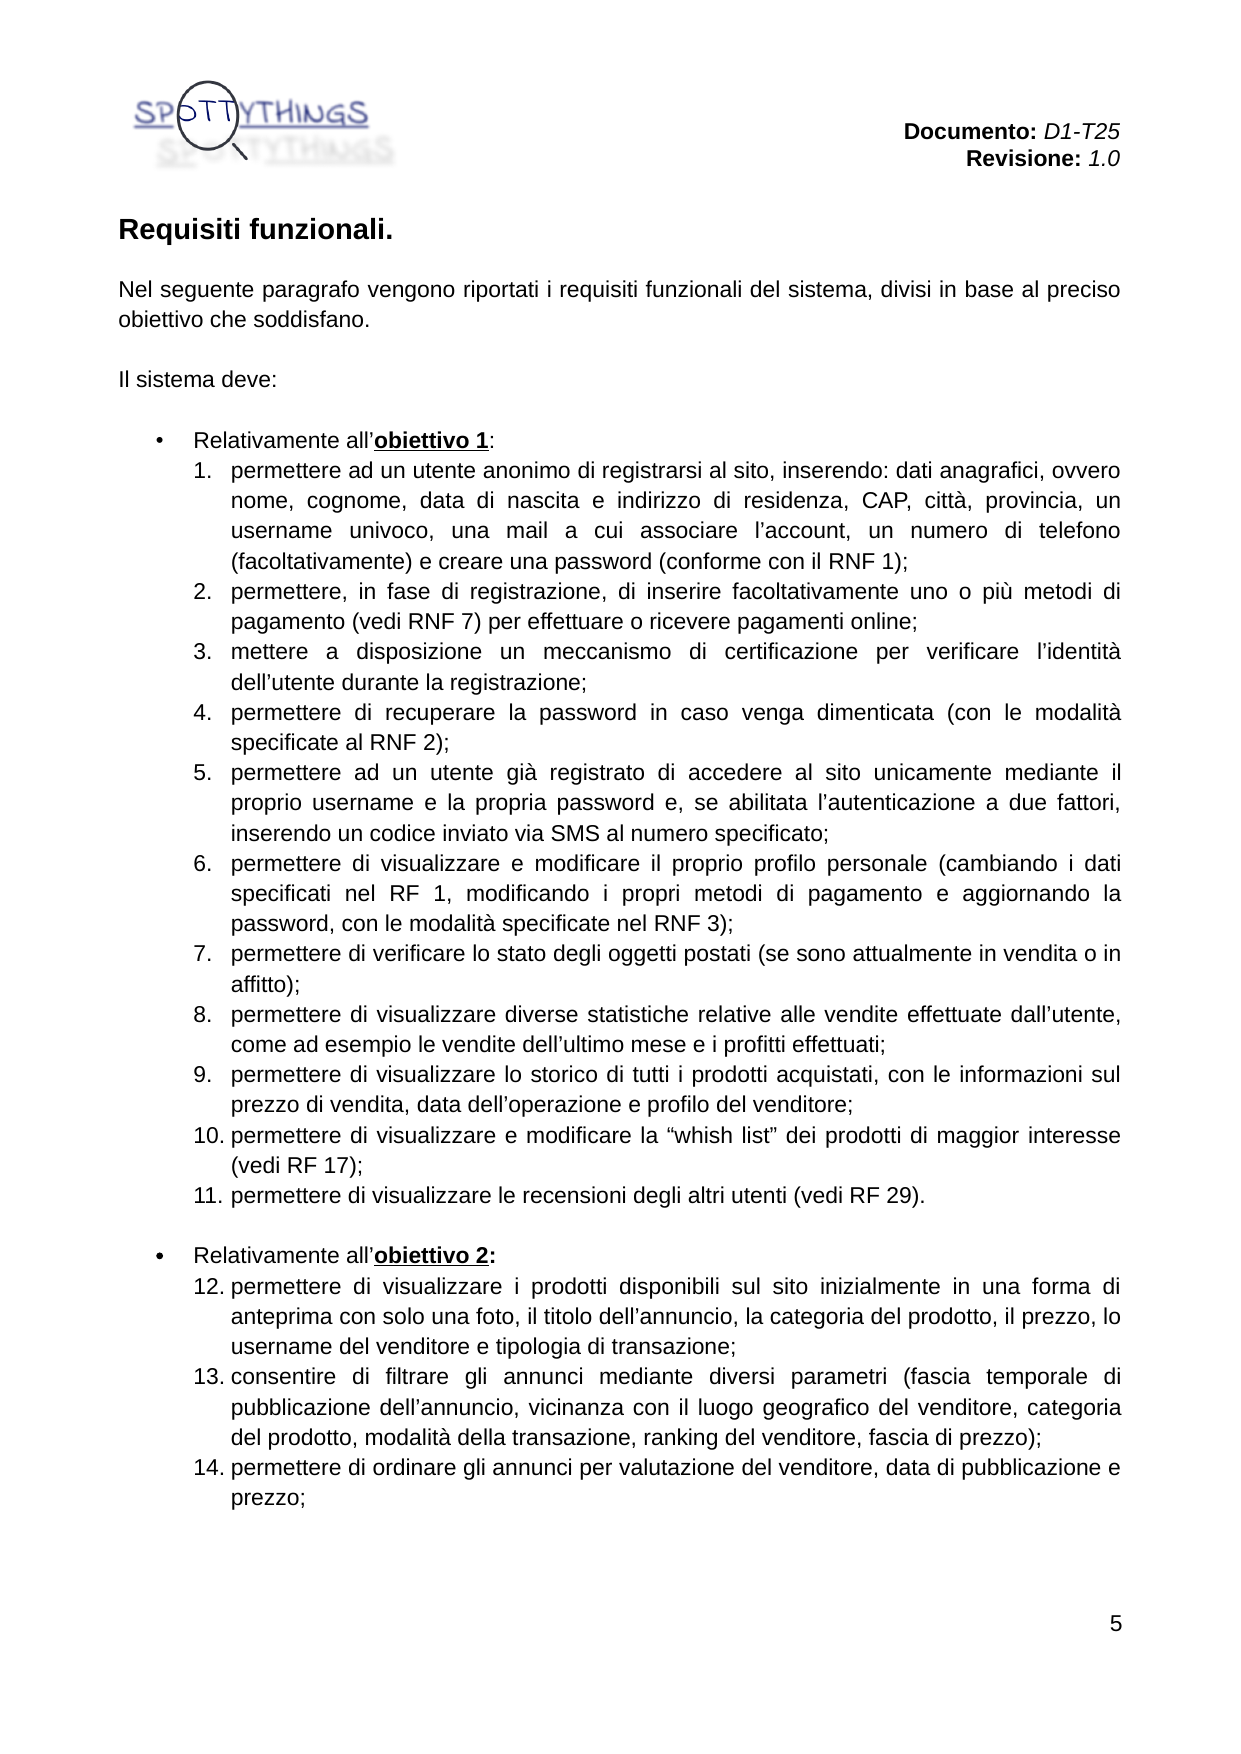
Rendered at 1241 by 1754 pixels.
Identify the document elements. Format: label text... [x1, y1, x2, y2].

list permettere ad un utente anonimo di registrarsi al sito, inserendo: dati anagrafici, ovvero nome, cognome, data di nascita e indirizzo di residenza, CAP, città, provincia, un username univoco, una mail a cui associare l’account, un numero di telefono (facoltativamente) e creare una password (conforme con il RNF 1); [193, 457, 1122, 574]
list Relativamente all’obiettivo 2: [156, 1242, 1122, 1269]
list permettere, in fase di registrazione, di inserire facoltativamente uno o più metodi di pagamento (vedi RNF 7) per effettuare o ricevere pagamenti online; [193, 578, 1122, 634]
text Nel seguente paragrafo vengono riportati i requisiti funzionali del sistema, divisi in base al preciso obiettivo che soddisfano. [118, 276, 1122, 332]
text Il sistema deve: [118, 366, 1122, 393]
list permettere di recuperare la password in caso venga dimenticata (con le modalità specificate al RNF 2); [193, 699, 1122, 755]
list permettere di visualizzare e modificare il proprio profilo personale (cambiando i dati specificati nel RF 1, modificando i propri metodi di pagamento e aggiornando la password, con le modalità specificate nel RNF 3); [193, 850, 1122, 937]
list permettere di visualizzare i prodotti disponibili sul sito inizialmente in una forma di anteprima con solo una foto, il titolo dell’annuncio, la categoria del prodotto, il prezzo, lo username del venditore e tipologia di transazione; [193, 1273, 1122, 1359]
list consentire di filtrare gli annunci mediante diversi parametri (fascia temporale di pubblicazione dell’annuncio, vicinanza con il luogo geografico del venditore, categoria del prodotto, modalità della transazione, ranking del venditore, fascia di prezzo); [193, 1363, 1122, 1450]
subtitle Requisiti funzionali. [118, 212, 1122, 246]
picture [123, 73, 399, 187]
list permettere di ordinare gli annunci per valutazione del venditore, data di pubblicazione e prezzo; [193, 1454, 1122, 1511]
list permettere di visualizzare le recensioni degli altri utenti (vedi RF 29). [193, 1182, 1122, 1208]
list permettere di verificare lo stato degli oggetti postati (se sono attualmente in vendita o in affitto); [193, 940, 1122, 997]
list mettere a disposizione un meccanismo di certificazione per verificare l’identità dell’utente durante la registrazione; [193, 638, 1122, 695]
list permettere ad un utente già registrato di accedere al sito unicamente mediante il proprio username e la propria password e, se abilitata l’autenticazione a due fattori, inserendo un codice inviato via SMS al numero specificato; [193, 759, 1122, 846]
list permettere di visualizzare diverse statistiche relative alle vendite effettuate dall’utente, come ad esempio le vendite dell’ultimo mese e i profitti effettuati; [193, 1001, 1122, 1057]
list permettere di visualizzare lo storico di tutti i prodotti acquistati, con le informazioni sul prezzo di vendita, data dell’operazione e profilo del venditore; [193, 1061, 1122, 1118]
list permettere di visualizzare e modificare la “whish list” dei prodotti di maggior interesse (vedi RF 17); [193, 1122, 1122, 1178]
list Relativamente all’obiettivo 1: [156, 427, 1122, 453]
